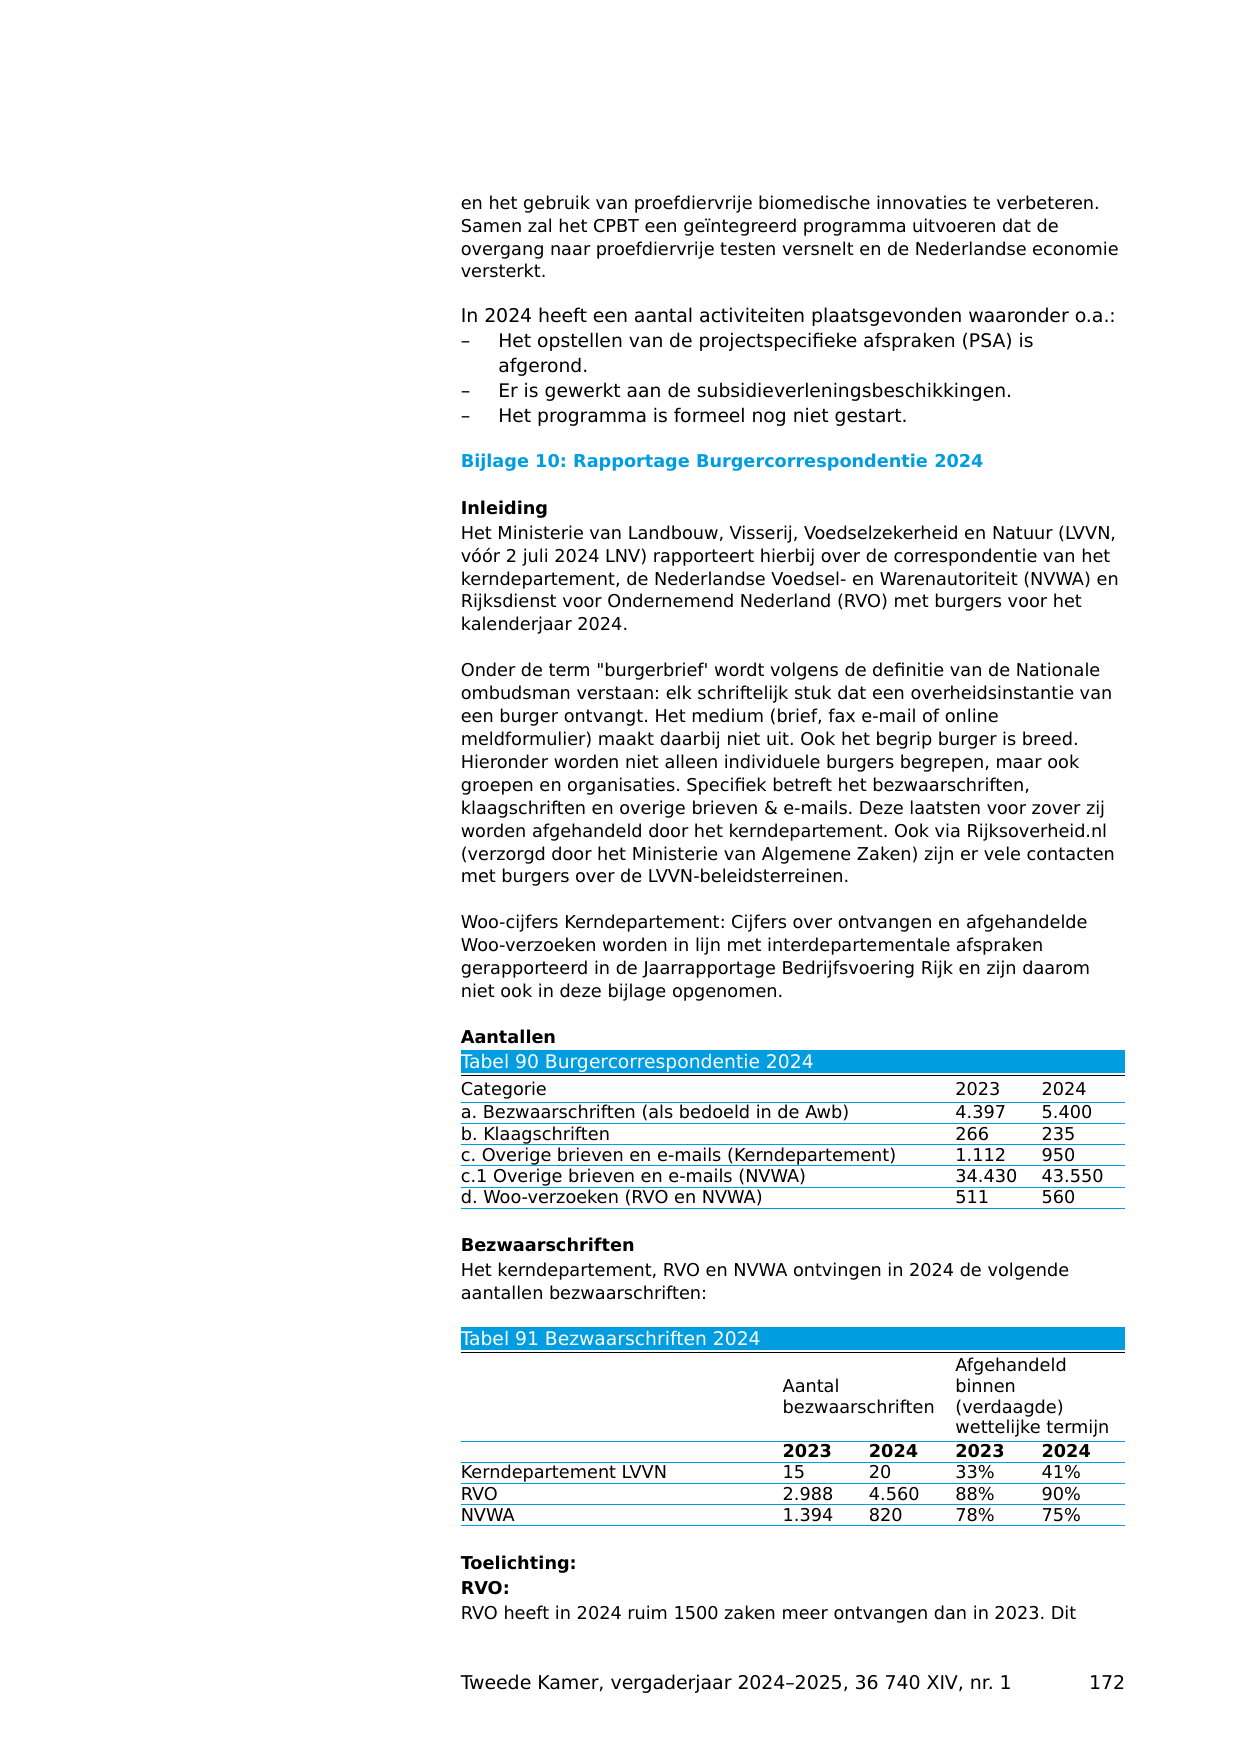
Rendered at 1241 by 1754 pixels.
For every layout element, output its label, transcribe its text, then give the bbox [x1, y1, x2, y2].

text Onder de term "burgerbrief' wordt volgens de definitie van de Nationale ombudsman verstaan: elk schriftelijk stuk dat een overheidsinstantie van een burger ontvangt. Het medium (brief, fax e-mail of online meldformulier) maakt daarbij niet uit. Ook het begrip burger is breed. Hieronder worden niet alleen individuele burgers begrepen, maar ook groepen en organisaties. Specifiek betreft het bezwaarschriften, klaagschriften en overige brieven & e-mails. Deze laatsten voor zover zij worden afgehandeld door het kerndepartement. Ook via Rijksoverheid.nl (verzorgd door het Ministerie van Algemene Zaken) zijn er vele contacten met burgers over de LVVN-beleidsterreinen. [461, 658, 1125, 887]
table_cell 78% [952, 1505, 1038, 1525]
table_cell 2024 [1039, 1076, 1125, 1102]
table_cell c.1 Overige brieven en e-mails (NVWA) [461, 1166, 952, 1187]
table_cell 2023 [780, 1442, 866, 1462]
table_cell 560 [1039, 1188, 1125, 1208]
text Bezwaarschriften [461, 1233, 1125, 1256]
table_cell 15 [780, 1463, 866, 1483]
table_cell RVO [461, 1484, 779, 1504]
table_cell [461, 1442, 779, 1462]
table_cell a. Bezwaarschriften (als bedoeld in de Awb) [461, 1103, 952, 1123]
table_cell 1.112 [952, 1145, 1038, 1165]
text Toelichting: [461, 1551, 1125, 1574]
table_cell 820 [866, 1505, 952, 1525]
table_cell Categorie [461, 1076, 952, 1102]
table_cell [461, 1353, 779, 1441]
table_cell 511 [952, 1188, 1038, 1208]
table_cell Kerndepartement LVVN [461, 1463, 779, 1483]
table_cell 1.394 [780, 1505, 866, 1525]
table_cell 4.397 [952, 1103, 1038, 1123]
table_cell d. Woo-verzoeken (RVO en NVWA) [461, 1188, 952, 1208]
list Er is gewerkt aan de subsidieverleningsbeschikkingen. [461, 377, 1125, 402]
table_cell 75% [1039, 1505, 1125, 1525]
table_cell 20 [866, 1463, 952, 1483]
table_cell Aantal bezwaarschriften [780, 1353, 952, 1441]
text Woo-cijfers Kerndepartement: Cĳfers over ontvangen en afgehandelde Woo-verzoeken worden in lĳn met interdepartementale afspraken gerapporteerd in de Jaarrapportage Bedrĳfsvoering Rĳk en zĳn daarom niet ook in deze bĳlage opgenomen. [461, 910, 1125, 1002]
table_cell 34.430 [952, 1166, 1038, 1187]
table_cell 33% [952, 1463, 1038, 1483]
text Aantallen [461, 1025, 1125, 1048]
table_cell 5.400 [1039, 1103, 1125, 1123]
table_cell 2024 [1039, 1442, 1125, 1462]
table_cell 2023 [952, 1076, 1038, 1102]
table_cell 2.988 [780, 1484, 866, 1504]
table_cell 43.550 [1039, 1166, 1125, 1187]
text Het kerndepartement, RVO en NVWA ontvingen in 2024 de volgende aantallen bezwaarschriften: [461, 1258, 1125, 1304]
text Het Ministerie van Landbouw, Visserij, Voedselzekerheid en Natuur (LVVN, vóór 2 juli 2024 LNV) rapporteert hierbij over de correspondentie van het kerndepartement, de Nederlandse Voedsel- en Warenautoriteit (NVWA) en Rijksdienst voor Ondernemend Nederland (RVO) met burgers voor het kalenderjaar 2024. [461, 521, 1125, 635]
table_cell 266 [952, 1124, 1038, 1144]
table_cell NVWA [461, 1505, 779, 1525]
table_cell b. Klaagschriften [461, 1124, 952, 1144]
list Het opstellen van de projectspecifieke afspraken (PSA) is afgerond. [461, 327, 1125, 377]
list Het programma is formeel nog niet gestart. [461, 402, 1125, 427]
table_cell 2024 [866, 1442, 952, 1462]
table_cell 90% [1039, 1484, 1125, 1504]
table_cell Afgehandeld binnen (verdaagde) wettelijke termijn [952, 1353, 1125, 1441]
table_cell 88% [952, 1484, 1038, 1504]
title Bijlage 10: Rapportage Burgercorrespondentie 2024 [461, 449, 1125, 472]
table_cell 2023 [952, 1442, 1038, 1462]
table_cell 950 [1039, 1145, 1125, 1165]
table_cell 4.560 [866, 1484, 952, 1504]
text In 2024 heeft een aantal activiteiten plaatsgevonden waaronder o.a.: [461, 305, 1125, 327]
table_cell c. Overige brieven en e-mails (Kerndepartement) [461, 1145, 952, 1165]
text RVO heeft in 2024 ruim 1500 zaken meer ontvangen dan in 2023. Dit [461, 1601, 1125, 1624]
text en het gebruik van proefdiervrije biomedische innovaties te verbeteren. Samen zal het CPBT een geïntegreerd programma uitvoeren dat de overgang naar proefdiervrije testen versnelt en de Nederlandse economie versterkt. [461, 191, 1125, 282]
table_cell 235 [1039, 1124, 1125, 1144]
text Inleiding [461, 496, 1125, 519]
text RVO: [461, 1576, 1125, 1599]
table_cell 41% [1039, 1463, 1125, 1483]
